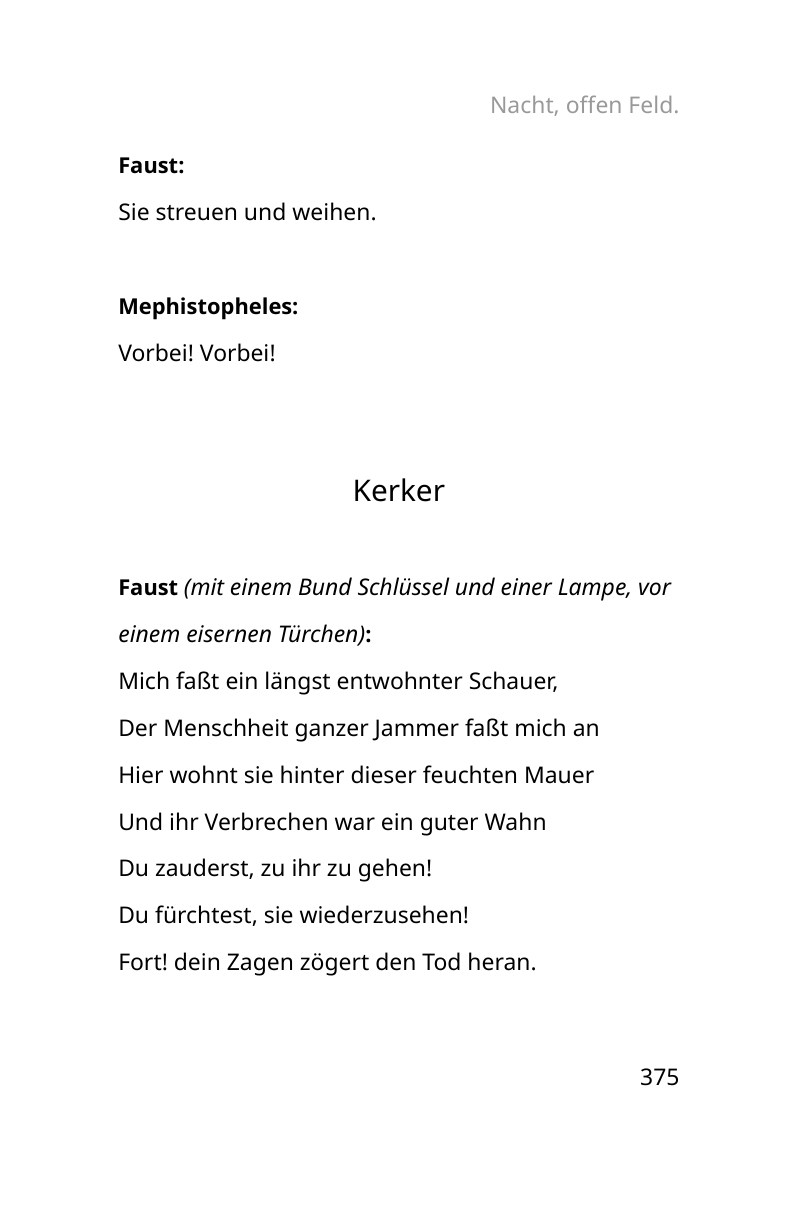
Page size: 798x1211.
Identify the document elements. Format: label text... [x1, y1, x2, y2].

text Faust (mit einem Bund Schlüssel und einer Lampe, vor einem eisernen Türchen): Mich faßt ein längst entwohnter Schauer, Der Menschheit ganzer Jammer faßt mich an Hier wohnt sie hinter dieser feuchten Mauer Und ihr Verbrechen war ein guter Wahn Du zauderst, zu ihr zu gehen! Du fürchtest, sie wiederzusehen! Fort! dein Zagen zögert den Tod heran. [118, 534, 679, 977]
text Mephistopheles: Vorbei! Vorbei! [118, 261, 679, 368]
subtitle Kerker [118, 437, 679, 511]
text Faust: Sie streuen und weihen. [118, 149, 679, 227]
